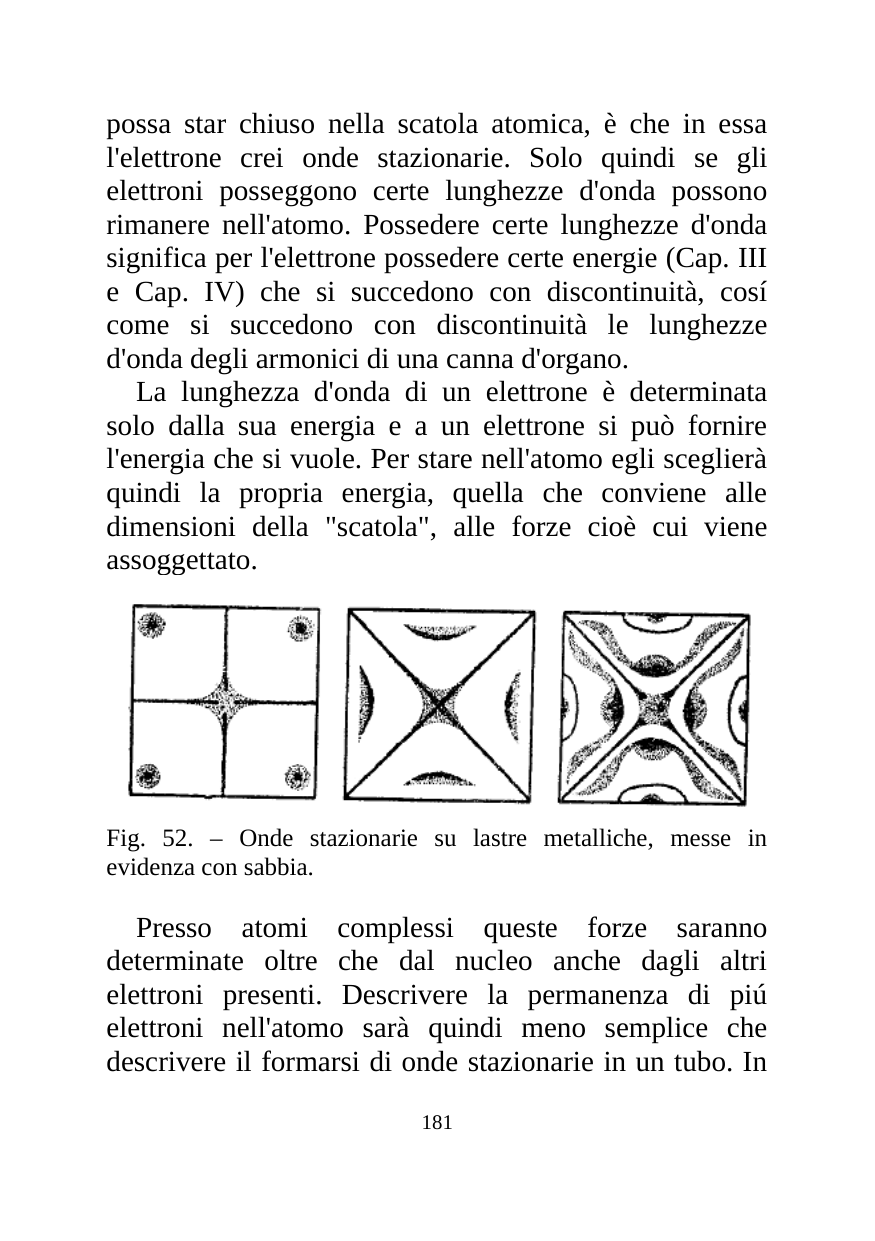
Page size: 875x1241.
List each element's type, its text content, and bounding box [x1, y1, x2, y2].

table_header Fig. 52. – Onde stazionarie su lastre metalliche, messe in evidenza con sabbia. [106, 823, 768, 910]
picture [106, 575, 768, 823]
text Presso atomi complessi queste forze saranno determinate oltre che dal nucleo anche dagli altri elettroni presenti. Descrivere la permanenza di piú elettroni nell'atomo sarà quindi meno semplice che descrivere il formarsi di onde stazionarie in un tubo. In [106, 910, 768, 1078]
text possa star chiuso nella scatola atomica, è che in essa l'elettrone crei onde stazionarie. Solo quindi se gli elettroni posseggono certe lunghezze d'onda possono rimanere nell'atomo. Possedere certe lunghezze d'onda significa per l'elettrone possedere certe energie (Cap. III e Cap. IV) che si succedono con discontinuità, cosí come si succedono con discontinuità le lunghezze d'onda degli armonici di una canna d'organo. [106, 106, 768, 374]
text La lunghezza d'onda di un elettrone è determinata solo dalla sua energia e a un elettrone si può fornire l'energia che si vuole. Per stare nell'atomo egli sceglierà quindi la propria energia, quella che conviene alle dimensioni della "scatola", alle forze cioè cui viene assoggettato. [106, 374, 768, 575]
